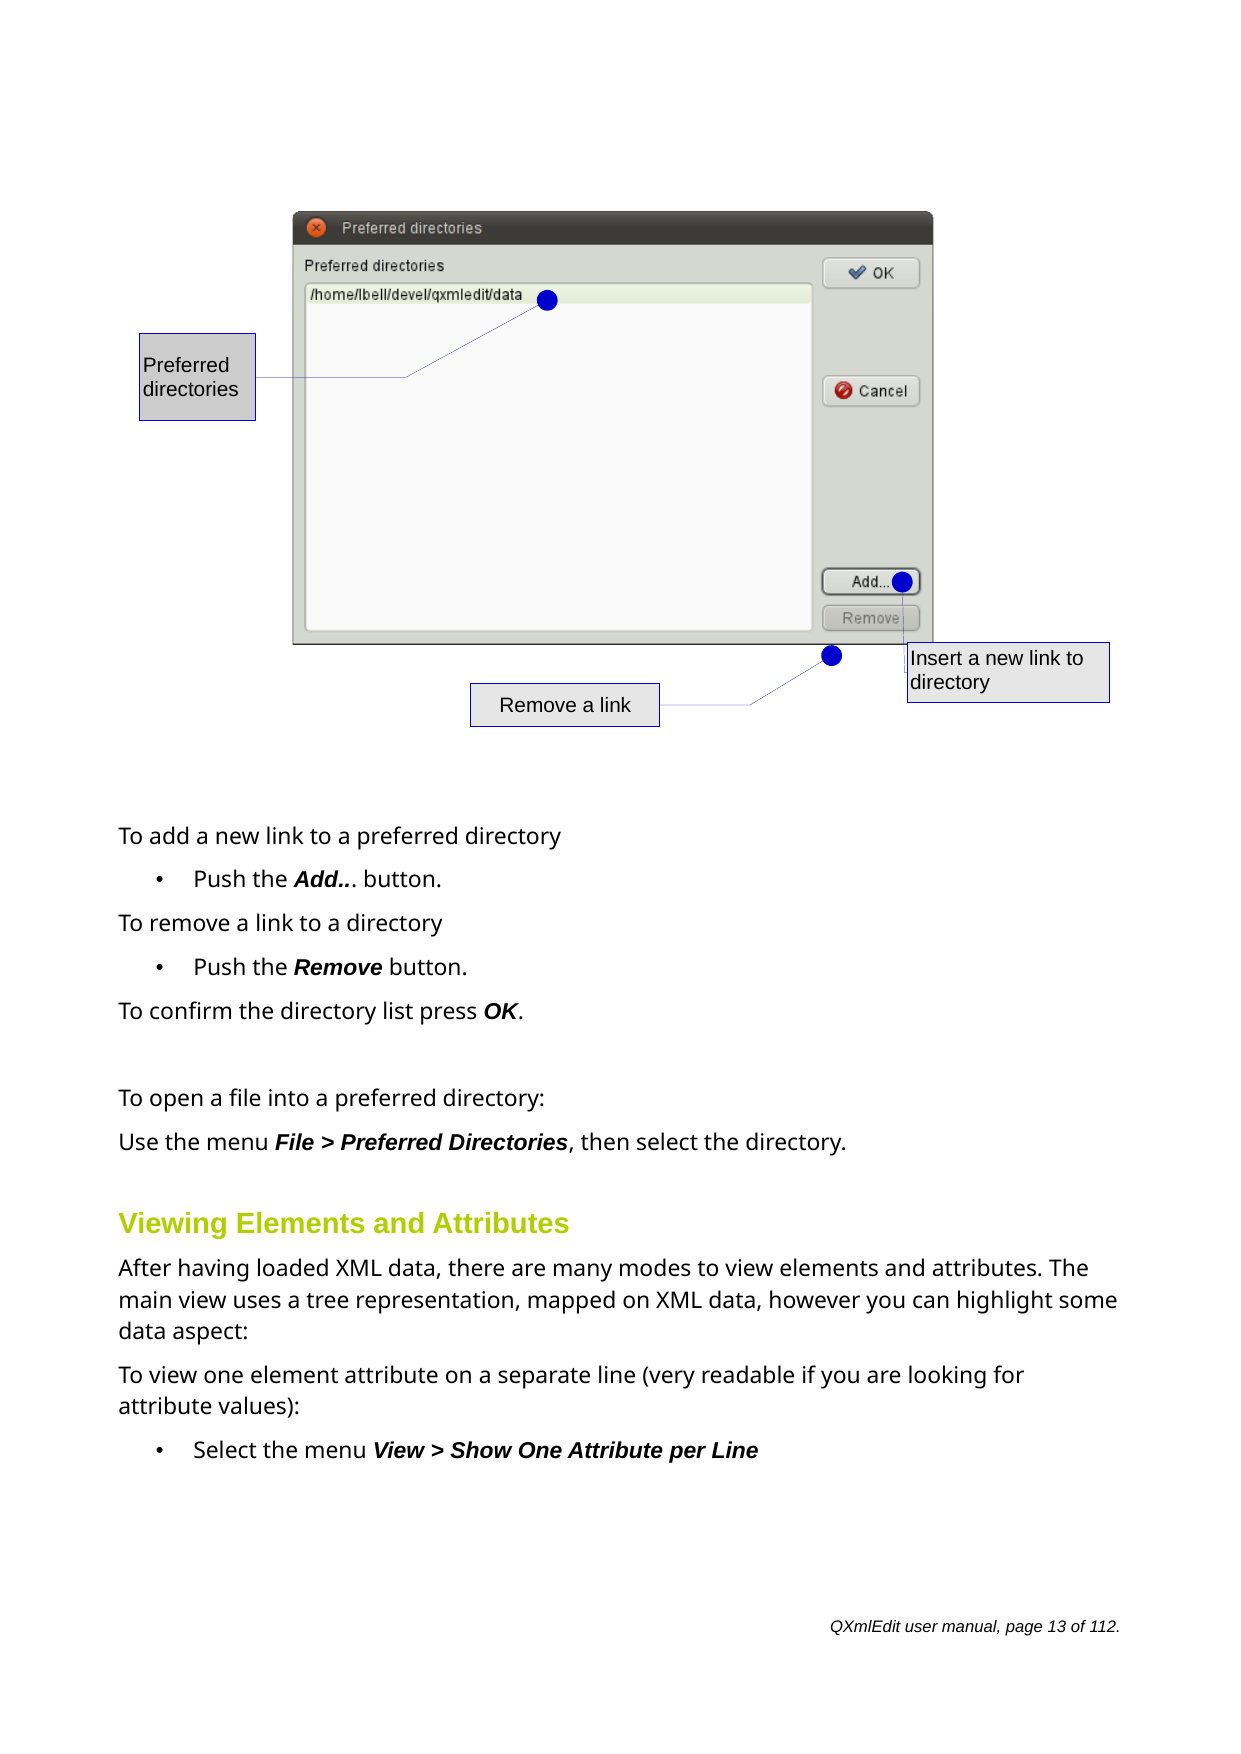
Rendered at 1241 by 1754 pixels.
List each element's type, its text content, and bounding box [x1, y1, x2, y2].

list Push the Add... button. [156, 863, 1122, 895]
text To view one element attribute on a separate line (very readable if you are looking for attribute values): [118, 1358, 1122, 1421]
text To add a new link to a preferred directory [118, 820, 1122, 851]
list Push the Remove button. [156, 951, 1122, 982]
text Use the menu File > Preferred Directories, then select the directory. [118, 1126, 1122, 1157]
list Select the menu View > Show One Attribute per Line [156, 1433, 1122, 1465]
text To open a file into a preferred directory: [118, 1082, 1122, 1113]
subtitle Viewing Elements and Attributes [118, 1206, 1122, 1240]
text To confirm the directory list press OK. [118, 995, 1122, 1026]
text To remove a link to a directory [118, 907, 1122, 938]
text After having loaded XML data, there are many modes to view elements and attributes. The main view uses a tree representation, mapped on XML data, however you can highlight some data aspect: [118, 1252, 1122, 1346]
picture [292, 211, 934, 645]
